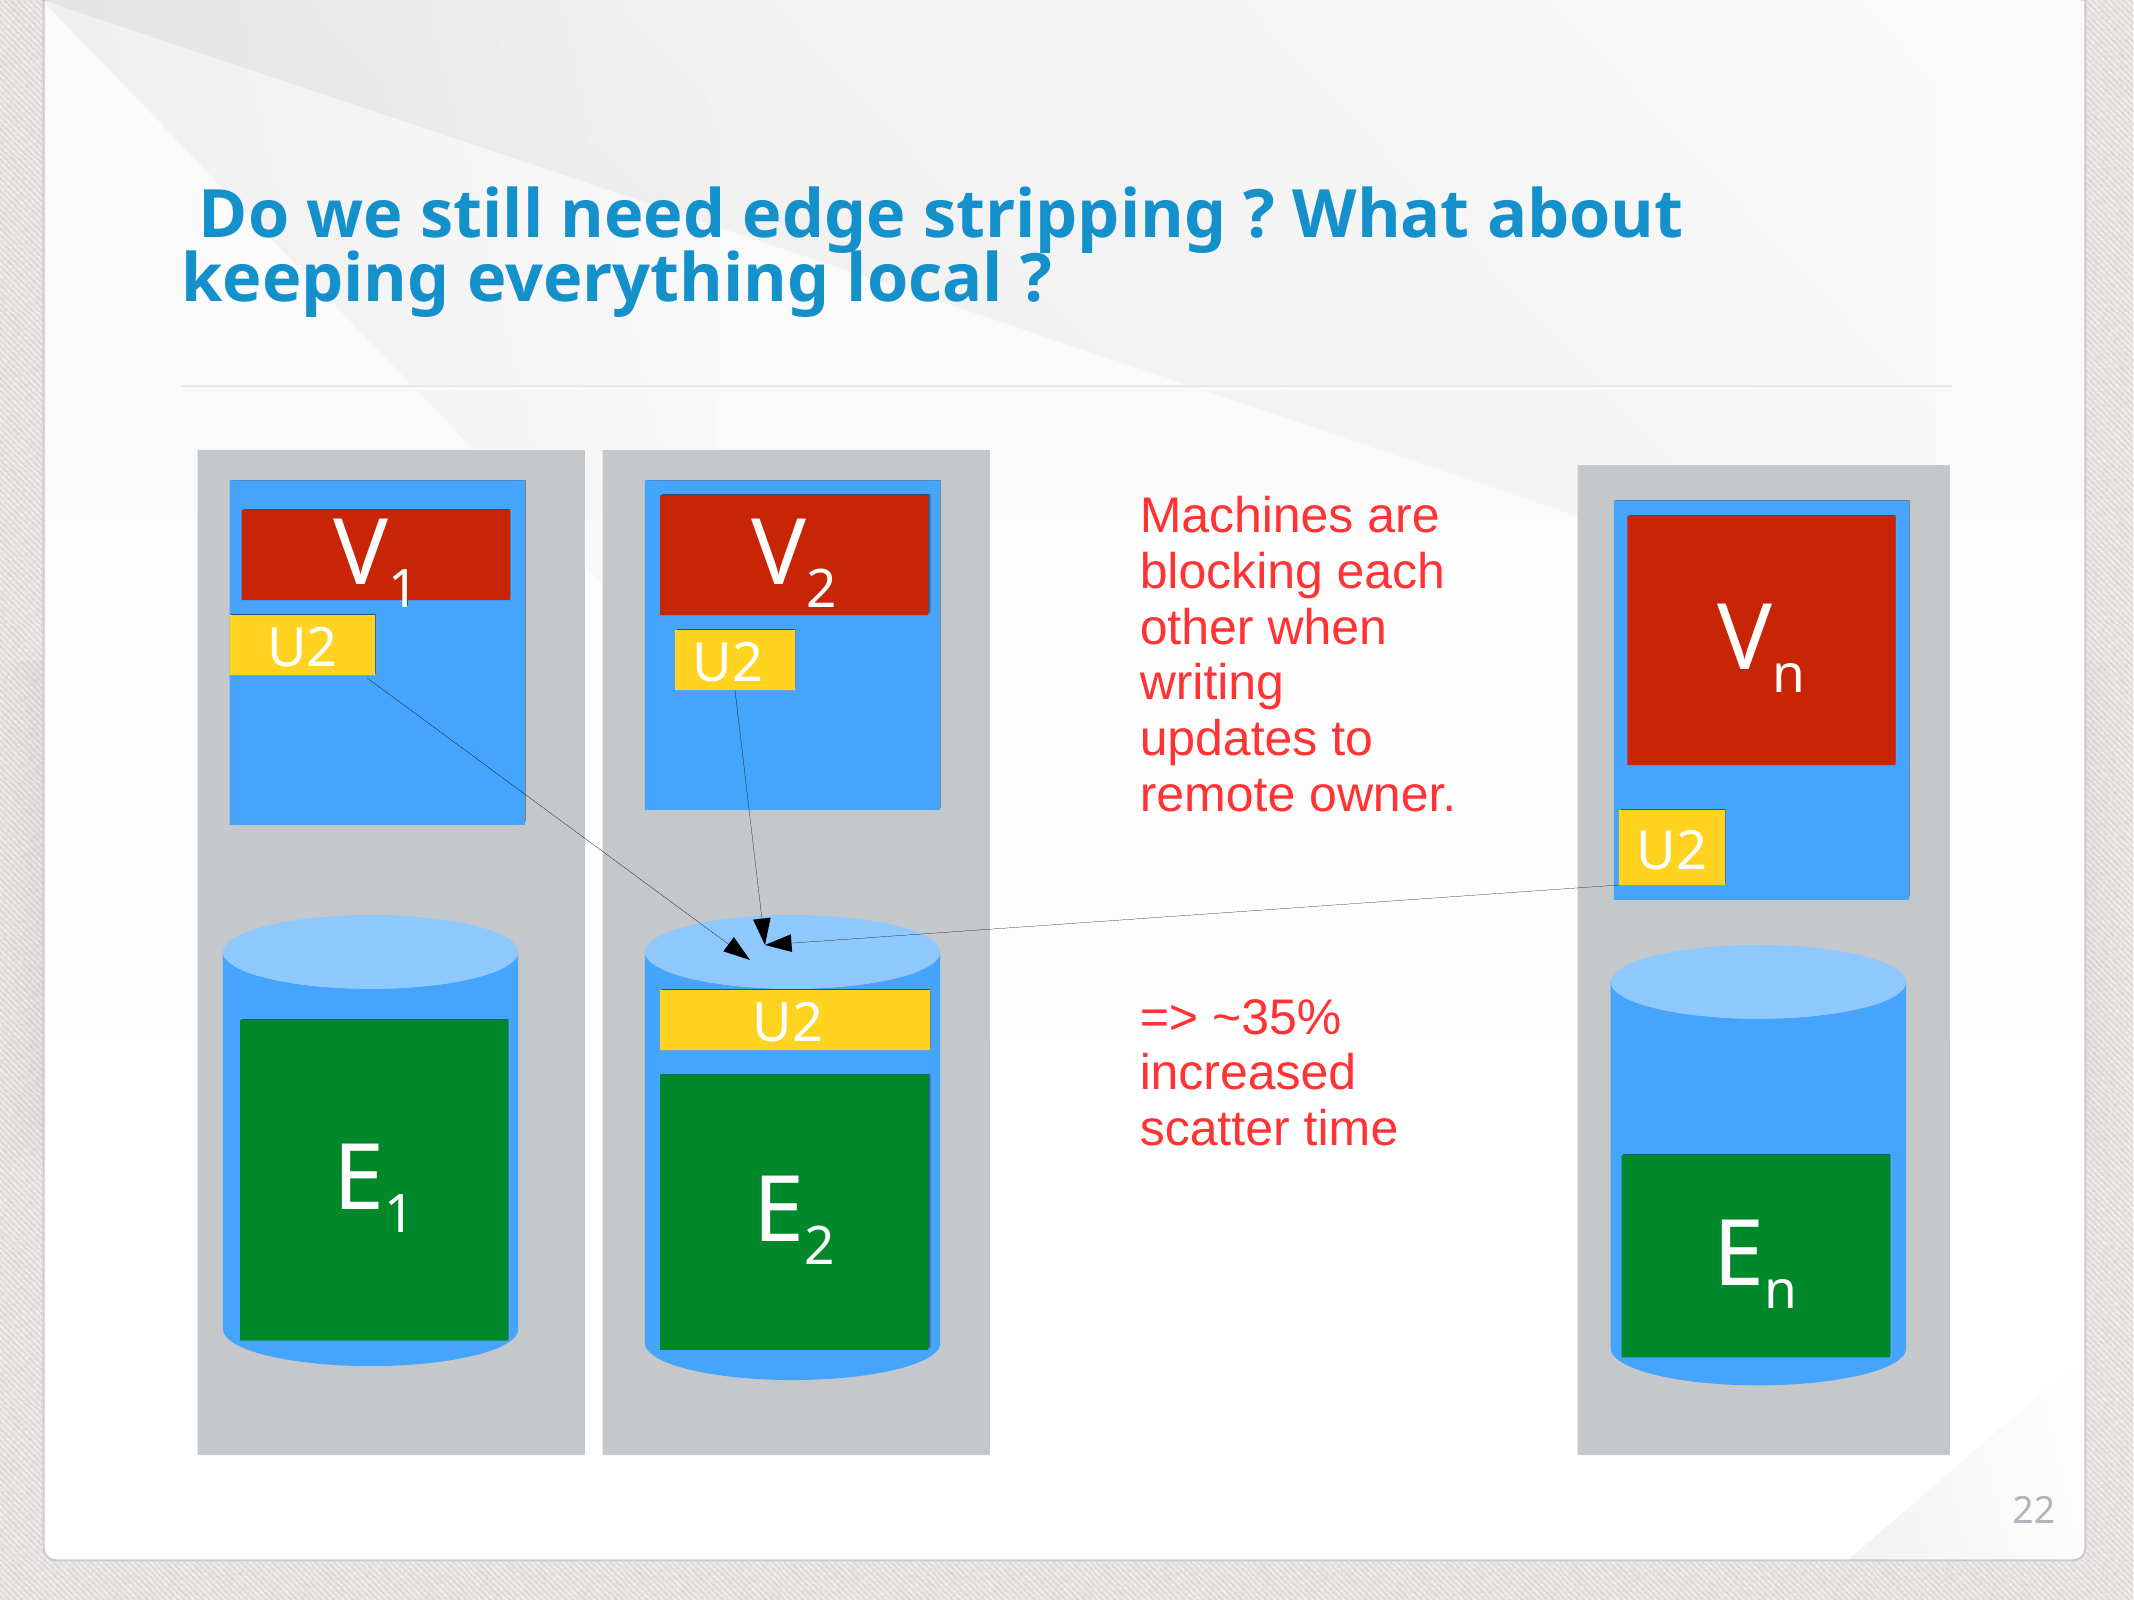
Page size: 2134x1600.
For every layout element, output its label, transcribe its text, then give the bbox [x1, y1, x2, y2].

text_box U2 [660, 990, 931, 1051]
text_box [602, 852, 990, 1456]
text_box U2 [1618, 810, 1725, 886]
text_box En [1621, 1155, 1891, 1358]
text_box [602, 450, 990, 933]
text_box Vn [1627, 515, 1896, 766]
text_box E2 [660, 1074, 929, 1350]
text_box Machines are blocking each other when writing updates to remote owner. => ~35% increased scatter time [1125, 480, 1486, 1171]
text_box U2 [675, 630, 796, 691]
text_box V2 [660, 495, 929, 616]
text_box V1 [241, 510, 511, 601]
text_box [197, 450, 585, 1456]
title Do we still need edge stripping ? What about keeping everything local ? [181, 145, 1953, 355]
slide_number [1909, 1476, 2071, 1548]
text_box E1 [240, 1019, 509, 1341]
picture [0, 0, 2134, 1600]
text_box [1395, 354, 1996, 1456]
text_box U2 [229, 615, 375, 676]
